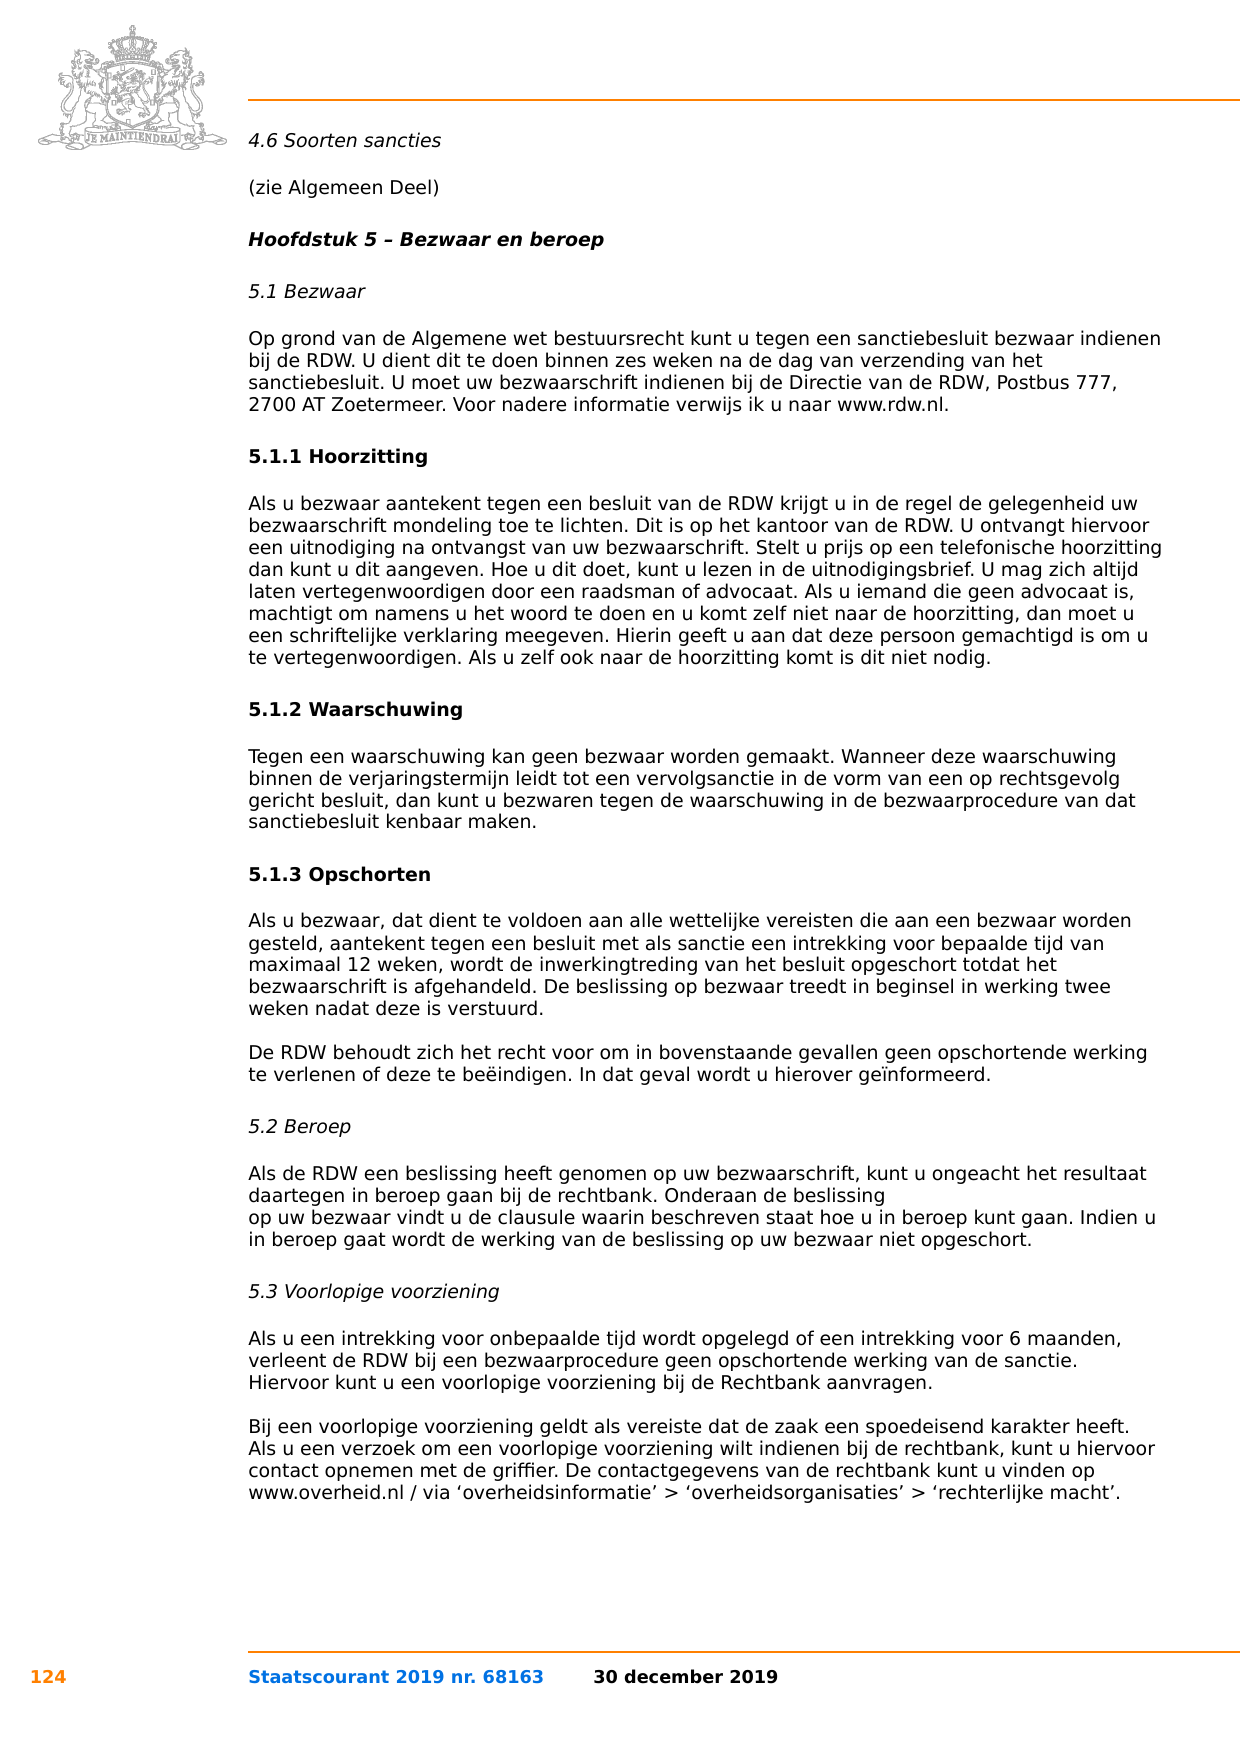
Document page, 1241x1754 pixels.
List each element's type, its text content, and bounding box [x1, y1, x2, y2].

text Bij een voorlopige voorziening geldt als vereiste dat de zaak een spoedeisend karakter heeft. Als u een verzoek om een voorlopige voorziening wilt indienen bij de rechtbank, kunt u hiervoor contact opnemen met de griffier. De contactgegevens van de rechtbank kunt u vinden op www.overheid.nl / via ‘overheidsinformatie’ > ‘overheidsorganisaties’ > ‘rechterlijke macht’. [248, 1416, 1163, 1504]
text (zie Algemeen Deel) [248, 177, 1163, 199]
text Op grond van de Algemene wet bestuursrecht kunt u tegen een sanctiebesluit bezwaar indienen bij de RDW. U dient dit te doen binnen zes weken na de dag van verzending van het sanctiebesluit. U moet uw bezwaarschrift indienen bij de Directie van de RDW, Postbus 777, 2700 AT Zoetermeer. Voor nadere informatie verwijs ik u naar www.rdw.nl. [248, 328, 1163, 416]
subtitle 5.1.3 Opschorten [248, 863, 1163, 885]
subtitle 5.2 Beroep [248, 1116, 1163, 1138]
text op uw bezwaar vindt u de clausule waarin beschreven staat hoe u in beroep kunt gaan. Indien u in beroep gaat wordt de werking van de beslissing op uw bezwaar niet opgeschort. [248, 1207, 1163, 1251]
text Als u bezwaar aantekent tegen een besluit van de RDW krijgt u in de regel de gelegenheid uw bezwaarschrift mondeling toe te lichten. Dit is op het kantoor van de RDW. U ontvangt hiervoor een uitnodiging na ontvangst van uw bezwaarschrift. Stelt u prijs op een telefonische hoorzitting dan kunt u dit aangeven. Hoe u dit doet, kunt u lezen in de uitnodigingsbrief. U mag zich altijd laten vertegenwoordigen door een raadsman of advocaat. Als u iemand die geen advocaat is, machtigt om namens u het woord te doen en u komt zelf niet naar de hoorzitting, dan moet u een schriftelijke verklaring meegeven. Hierin geeft u aan dat deze persoon gemachtigd is om u te vertegenwoordigen. Als u zelf ook naar de hoorzitting komt is dit niet nodig. [248, 493, 1163, 668]
text Als u een intrekking voor onbepaalde tijd wordt opgelegd of een intrekking voor 6 maanden, verleent de RDW bij een bezwaarprocedure geen opschortende werking van de sanctie. Hiervoor kunt u een voorlopige voorziening bij de Rechtbank aanvragen. [248, 1328, 1163, 1394]
subtitle 4.6 Soorten sancties [248, 130, 1163, 152]
subtitle 5.1.1 Hoorzitting [248, 446, 1163, 468]
subtitle 5.1 Bezwaar [248, 281, 1163, 303]
text Als u bezwaar, dat dient te voldoen aan alle wettelijke vereisten die aan een bezwaar worden gesteld, aantekent tegen een besluit met als sanctie een intrekking voor bepaalde tijd van maximaal 12 weken, wordt de inwerkingtreding van het besluit opgeschort totdat het bezwaarschrift is afgehandeld. De beslissing op bezwaar treedt in beginsel in werking twee weken nadat deze is verstuurd. [248, 910, 1163, 1020]
text De RDW behoudt zich het recht voor om in bovenstaande gevallen geen opschortende werking te verlenen of deze te beëindigen. In dat geval wordt u hierover geïnformeerd. [248, 1042, 1163, 1086]
text Als de RDW een beslissing heeft genomen op uw bezwaarschrift, kunt u ongeacht het resultaat daartegen in beroep gaan bij de rechtbank. Onderaan de beslissing [248, 1163, 1163, 1207]
picture [38, 25, 227, 150]
subtitle 5.1.2 Waarschuwing [248, 698, 1163, 721]
subtitle 5.3 Voorlopige voorziening [248, 1281, 1163, 1303]
text Tegen een waarschuwing kan geen bezwaar worden gemaakt. Wanneer deze waarschuwing binnen de verjaringstermijn leidt tot een vervolgsanctie in de vorm van een op rechtsgevolg gericht besluit, dan kunt u bezwaren tegen de waarschuwing in de bezwaarprocedure van dat sanctiebesluit kenbaar maken. [248, 746, 1163, 833]
subtitle Hoofdstuk 5 – Bezwaar en beroep [248, 229, 1163, 251]
